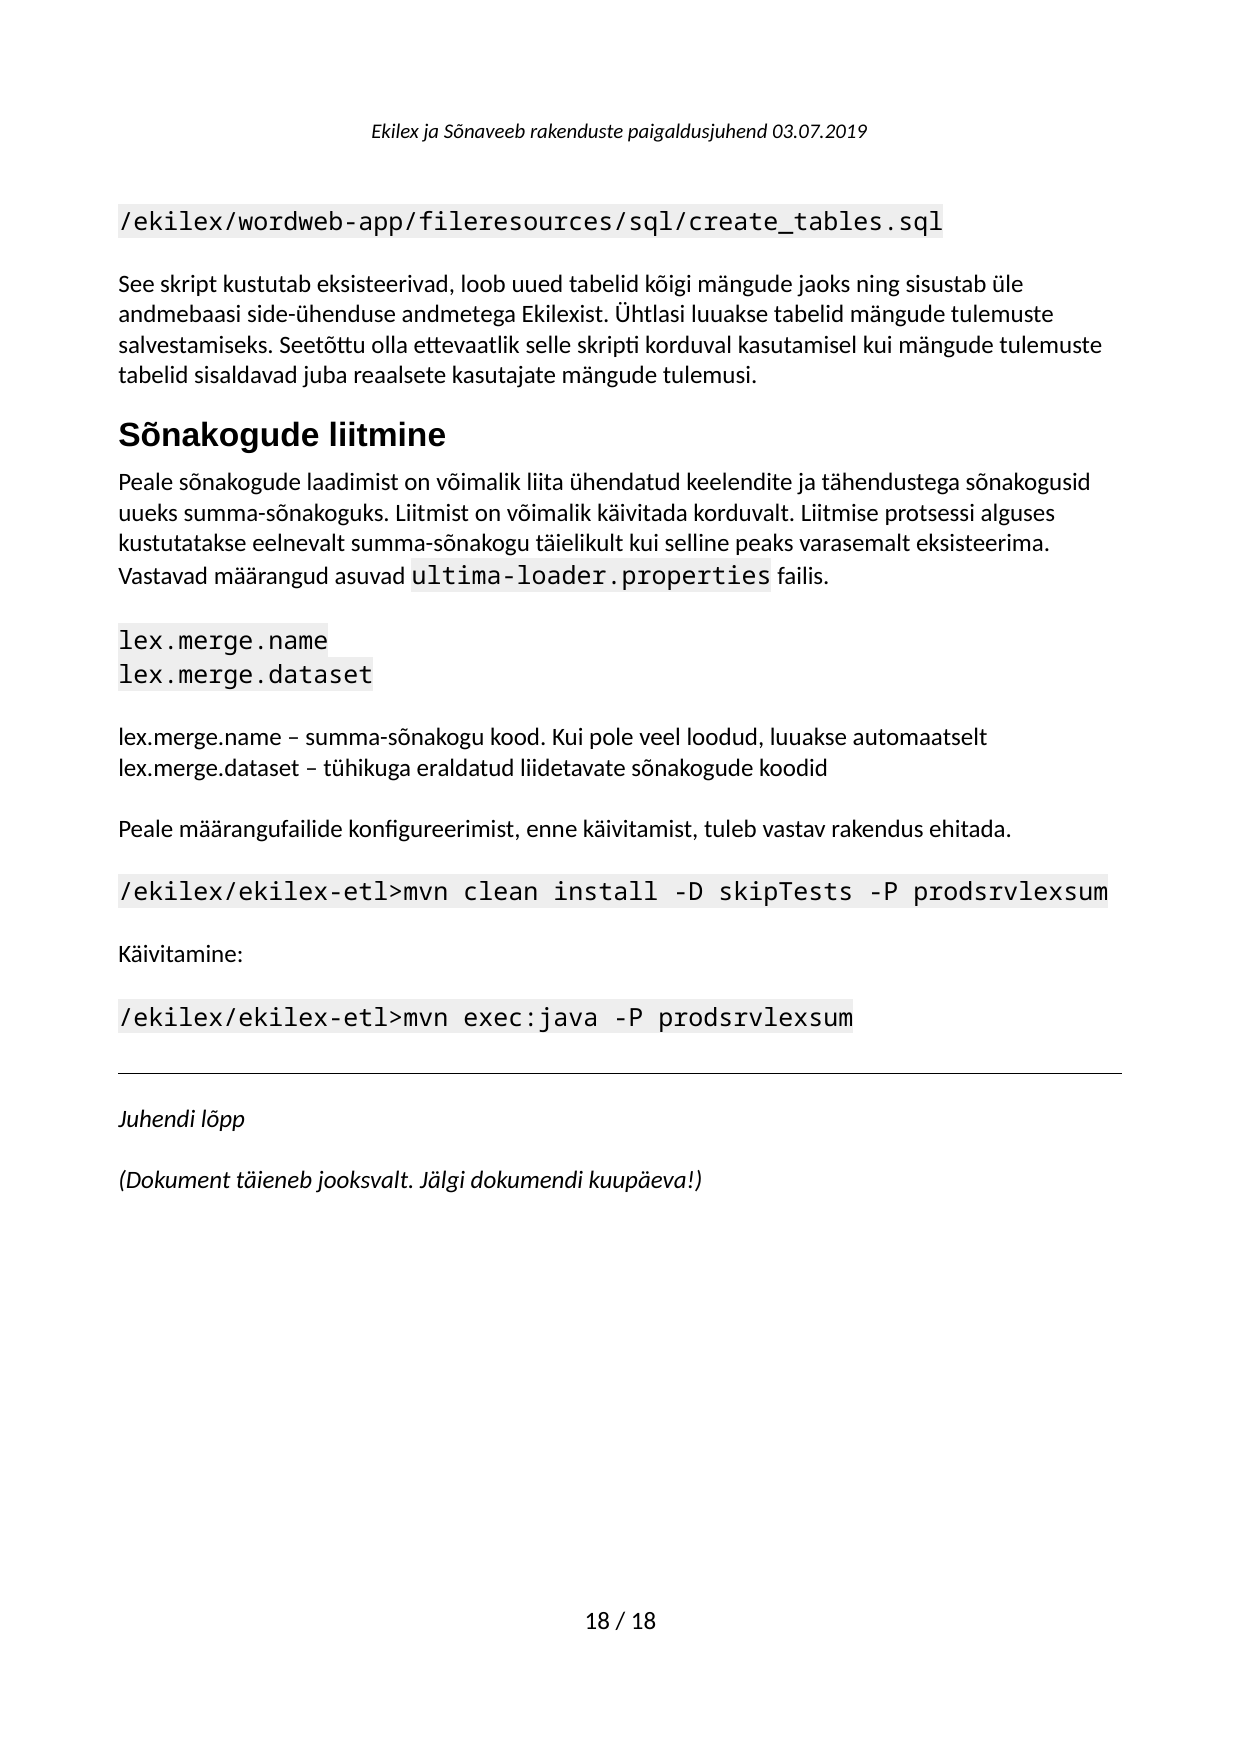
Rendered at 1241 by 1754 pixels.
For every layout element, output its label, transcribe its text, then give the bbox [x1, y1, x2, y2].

text (Dokument täieneb jooksvalt. Jälgi dokumendi kuupäeva!) [118, 1164, 1122, 1195]
text lex.merge.dataset [118, 657, 1122, 691]
text /ekilex/ekilex-etl>mvn clean install -D skipTests -P prodsrvlexsum [118, 874, 1122, 908]
text lex.merge.name – summa-sõnakogu kood. Kui pole veel loodud, luuakse automaatselt [118, 721, 1122, 752]
text Peale sõnakogude laadimist on võimalik liita ühendatud keelendite ja tähendustega sõnakogusid uueks summa-sõnakoguks. Liitmist on võimalik käivitada korduvalt. Liitmise protsessi alguses kustutatakse eelnevalt summa-sõnakogu täielikult kui selline peaks varasemalt eksisteerima. [118, 466, 1122, 558]
text /ekilex/ekilex-etl>mvn exec:java -P prodsrvlexsum [118, 999, 1122, 1033]
text Vastavad määrangud asuvad ultima-loader.properties failis. [118, 558, 1122, 592]
text Peale määrangufailide konfigureerimist, enne käivitamist, tuleb vastav rakendus ehitada. [118, 813, 1122, 843]
text See skript kustutab eksisteerivad, loob uued tabelid kõigi mängude jaoks ning sisustab üle andmebaasi side-ühenduse andmetega Ekilexist. Ühtlasi luuakse tabelid mängude tulemuste salvestamiseks. Seetõttu olla ettevaatlik selle skripti korduval kasutamisel kui mängude tulemuste tabelid sisaldavad juba reaalsete kasutajate mängude tulemusi. [118, 268, 1122, 390]
text /ekilex/wordweb-app/fileresources/sql/create_tables.sql [118, 203, 1122, 238]
text lex.merge.name [118, 622, 1122, 657]
text lex.merge.dataset – tühikuga eraldatud liidetavate sõnakogude koodid [118, 752, 1122, 782]
subtitle Sõnakogude liitmine [118, 415, 1122, 454]
text Käivitamine: [118, 938, 1122, 969]
text Juhendi lõpp [118, 1103, 1122, 1134]
